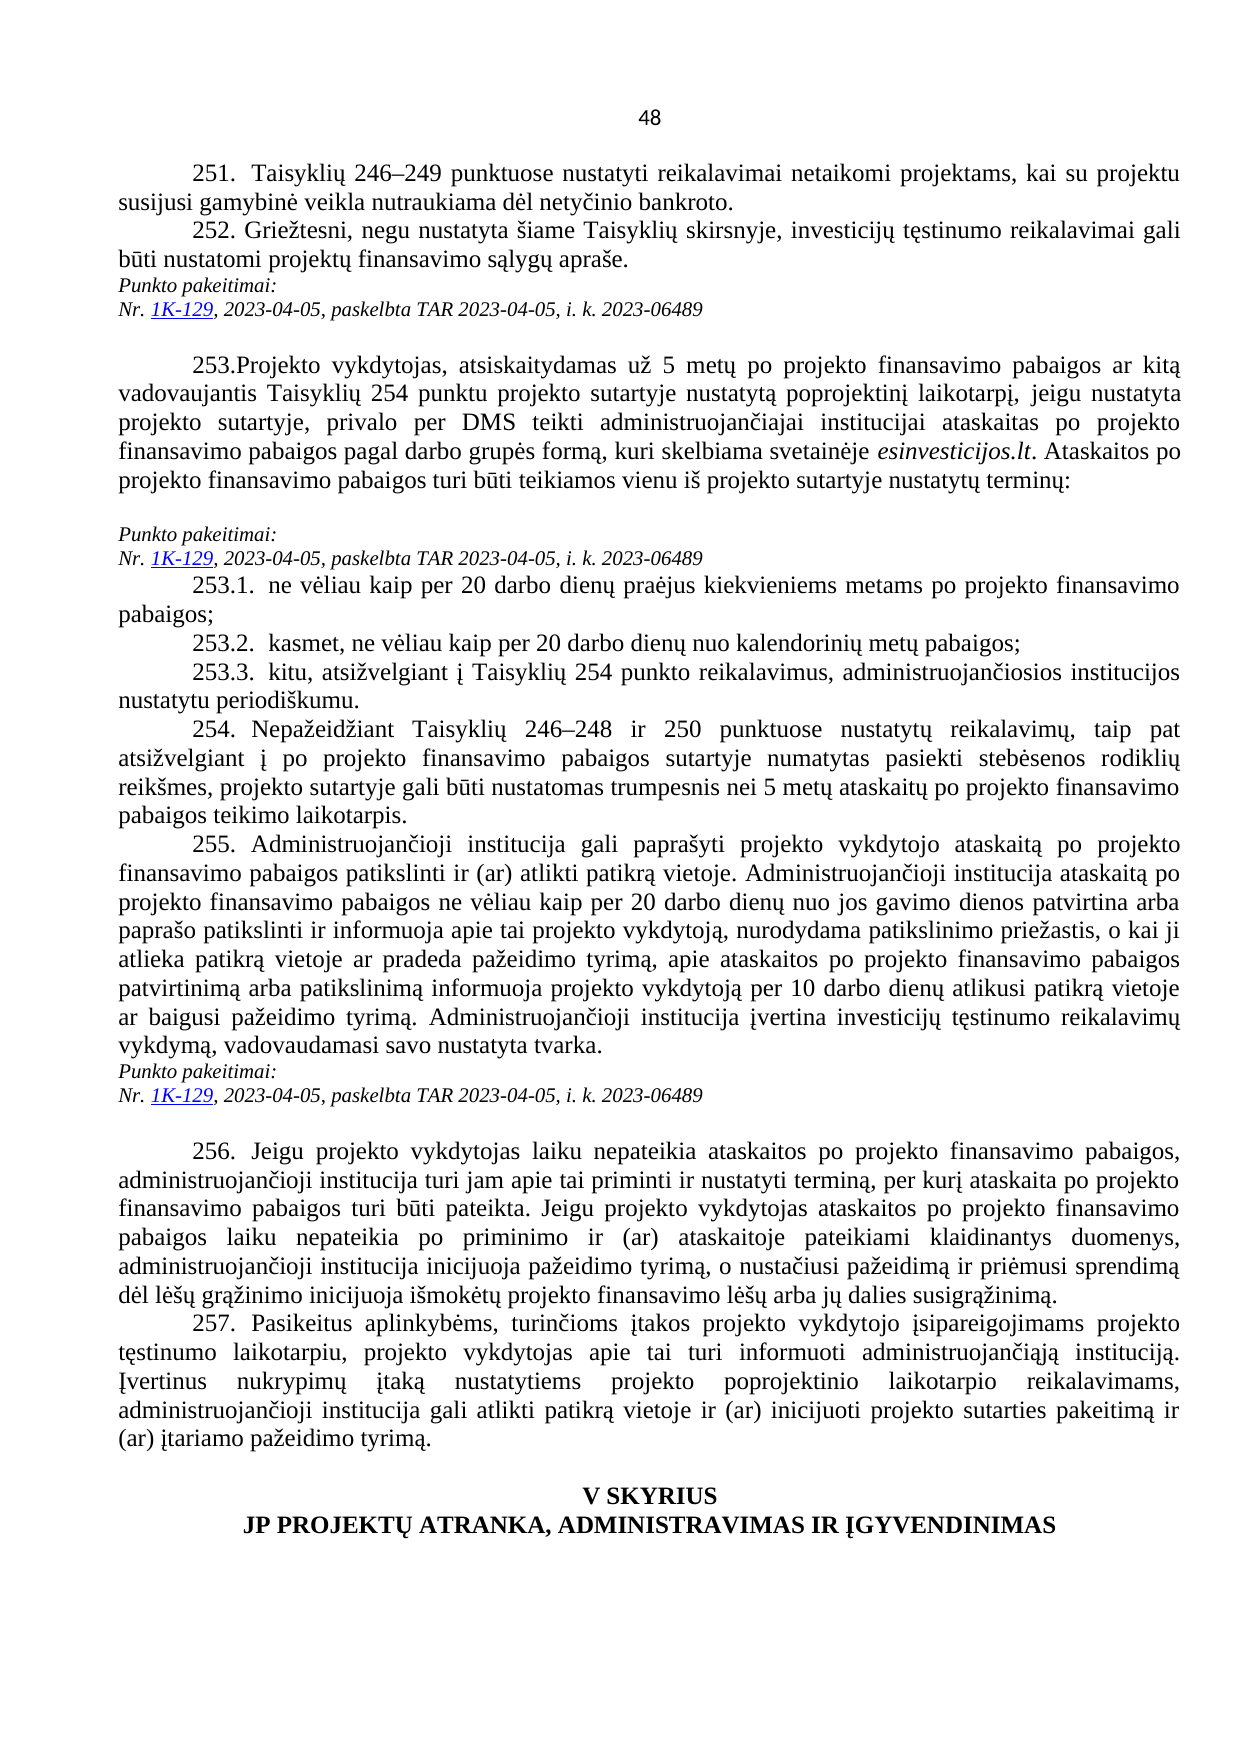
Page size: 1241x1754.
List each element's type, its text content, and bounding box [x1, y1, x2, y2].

text Nr. 1K-129, 2023-04-05, paskelbta TAR 2023-04-05, i. k. 2023-06489 [118, 1083, 1181, 1107]
text Punkto pakeitimai: [118, 1059, 1181, 1083]
text 253.3. kitu, atsižvelgiant į Taisyklių 254 punkto reikalavimus, administruojančiosios institucijos nustatytu periodiškumu. [118, 657, 1181, 714]
text Nr. 1K-129, 2023-04-05, paskelbta TAR 2023-04-05, i. k. 2023-06489 [118, 297, 1181, 321]
text 253.2. kasmet, ne vėliau kaip per 20 darbo dienų nuo kalendorinių metų pabaigos; [118, 628, 1181, 657]
text V SKYRIUS [118, 1481, 1181, 1510]
text 256. Jeigu projekto vykdytojas laiku nepateikia ataskaitos po projekto finansavimo pabaigos, administruojančioji institucija turi jam apie tai priminti ir nustatyti terminą, per kurį ataskaita po projekto finansavimo pabaigos turi būti pateikta. Jeigu projekto vykdytojas ataskaitos po projekto finansavimo pabaigos laiku nepateikia po priminimo ir (ar) ataskaitoje pateikiami klaidinantys duomenys, administruojančioji institucija inicijuoja pažeidimo tyrimą, o nustačiusi pažeidimą ir priėmusi sprendimą dėl lėšų grąžinimo inicijuoja išmokėtų projekto finansavimo lėšų arba jų dalies susigrąžinimą. [118, 1136, 1181, 1308]
text 255. Administruojančioji institucija gali paprašyti projekto vykdytojo ataskaitą po projekto finansavimo pabaigos patikslinti ir (ar) atlikti patikrą vietoje. Administruojančioji institucija ataskaitą po projekto finansavimo pabaigos ne vėliau kaip per 20 darbo dienų nuo jos gavimo dienos patvirtina arba paprašo patikslinti ir informuoja apie tai projekto vykdytoją, nurodydama patikslinimo priežastis, o kai ji atlieka patikrą vietoje ar pradeda pažeidimo tyrimą, apie ataskaitos po projekto finansavimo pabaigos patvirtinimą arba patikslinimą informuoja projekto vykdytoją per 10 darbo dienų atlikusi patikrą vietoje ar baigusi pažeidimo tyrimą. Administruojančioji institucija įvertina investicijų tęstinumo reikalavimų vykdymą, vadovaudamasi savo nustatyta tvarka. [118, 829, 1181, 1059]
text 257. Pasikeitus aplinkybėms, turinčioms įtakos projekto vykdytojo įsipareigojimams projekto tęstinumo laikotarpiu, projekto vykdytojas apie tai turi informuoti administruojančiąją instituciją. Įvertinus nukrypimų įtaką nustatytiems projekto poprojektinio laikotarpio reikalavimams, administruojančioji institucija gali atlikti patikrą vietoje ir (ar) inicijuoti projekto sutarties pakeitimą ir (ar) įtariamo pažeidimo tyrimą. [118, 1308, 1181, 1452]
text 253.1. ne vėliau kaip per 20 darbo dienų praėjus kiekvieniems metams po projekto finansavimo pabaigos; [118, 570, 1181, 628]
text 251. Taisyklių 246–249 punktuose nustatyti reikalavimai netaikomi projektams, kai su projektu susijusi gamybinė veikla nutraukiama dėl netyčinio bankroto. [118, 158, 1181, 215]
text 253.Projekto vykdytojas, atsiskaitydamas už 5 metų po projekto finansavimo pabaigos ar kitą vadovaujantis Taisyklių 254 punktu projekto sutartyje nustatytą poprojektinį laikotarpį, jeigu nustatyta projekto sutartyje, privalo per DMS teikti administruojančiajai institucijai ataskaitas po projekto finansavimo pabaigos pagal darbo grupės formą, kuri skelbiama svetainėje esinvesticijos.lt. Ataskaitos po projekto finansavimo pabaigos turi būti teikiamos vienu iš projekto sutartyje nustatytų terminų: [118, 350, 1181, 493]
text Punkto pakeitimai: [118, 522, 1181, 546]
text 252. Griežtesni, negu nustatyta šiame Taisyklių skirsnyje, investicijų tęstinumo reikalavimai gali būti nustatomi projektų finansavimo sąlygų apraše. [118, 215, 1181, 273]
text 254. Nepažeidžiant Taisyklių 246–248 ir 250 punktuose nustatytų reikalavimų, taip pat atsižvelgiant į po projekto finansavimo pabaigos sutartyje numatytas pasiekti stebėsenos rodiklių reikšmes, projekto sutartyje gali būti nustatomas trumpesnis nei 5 metų ataskaitų po projekto finansavimo pabaigos teikimo laikotarpis. [118, 714, 1181, 829]
text Nr. 1K-129, 2023-04-05, paskelbta TAR 2023-04-05, i. k. 2023-06489 [118, 546, 1181, 570]
text Punkto pakeitimai: [118, 273, 1181, 297]
text JP PROJEKTŲ ATRANKA, ADMINISTRAVIMAS IR ĮGYVENDINIMAS [118, 1510, 1181, 1538]
